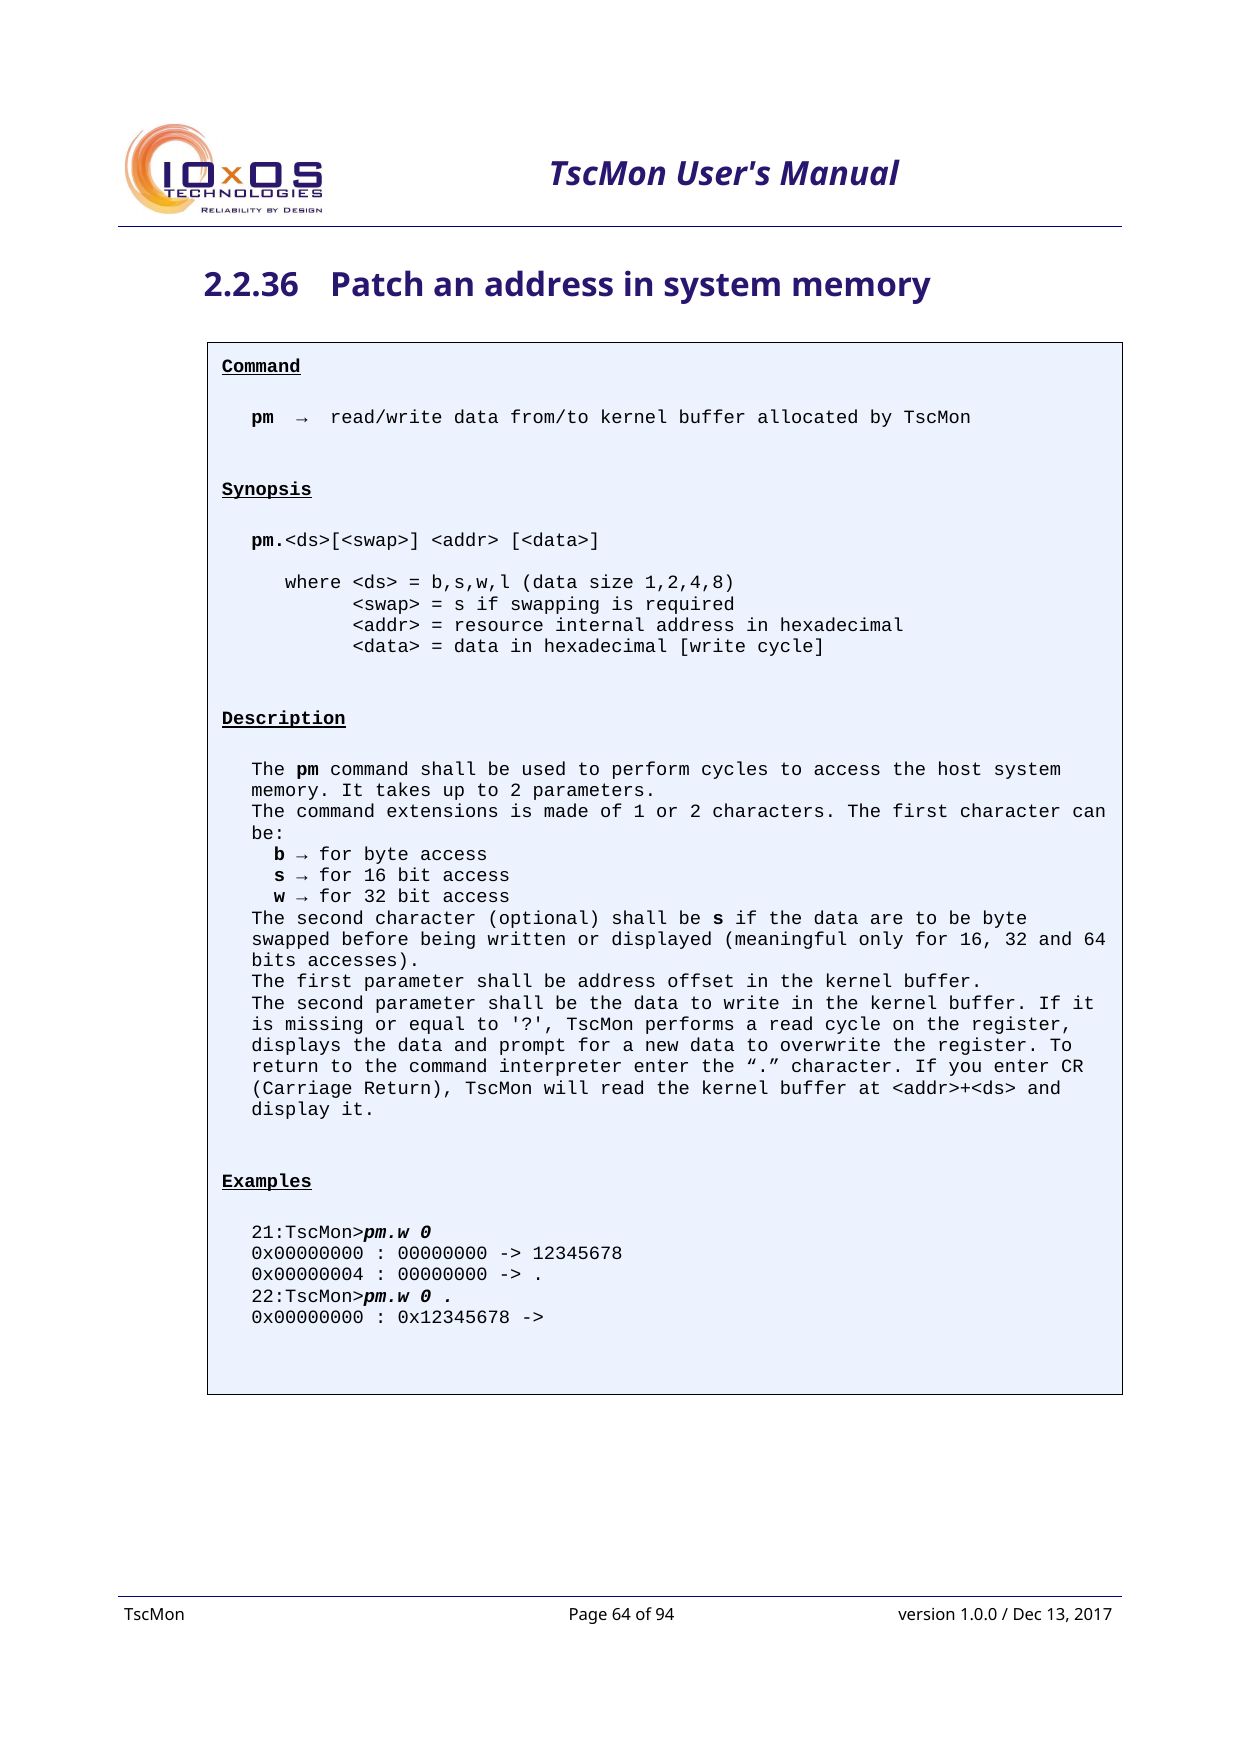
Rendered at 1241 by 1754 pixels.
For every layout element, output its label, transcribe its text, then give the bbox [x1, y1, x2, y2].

text pm.<ds>[<swap>] <addr> [<data>] [208, 516, 1122, 552]
text <data> = data in hexadecimal [write cycle] [208, 637, 1122, 658]
subtitle Examples [208, 1157, 1122, 1208]
text 0x00000004 : 00000000 -> . [208, 1265, 1122, 1286]
text s → for 16 bit access [208, 866, 1122, 887]
text 0x00000000 : 00000000 -> 12345678 [208, 1244, 1122, 1265]
text The second character (optional) shall be s if the data are to be byte swapped before being written or displayed (meaningful only for 16, 32 and 64 bits accesses). [208, 908, 1122, 972]
text 0x00000000 : 0x12345678 -> [208, 1308, 1122, 1344]
text 22:TscMon>pm.w 0 . [208, 1286, 1122, 1308]
text <addr> = resource internal address in hexadecimal [208, 616, 1122, 637]
text 21:TscMon>pm.w 0 [208, 1208, 1122, 1244]
text The pm command shall be used to perform cycles to access the host system memory. It takes up to 2 parameters. [208, 745, 1122, 802]
text <swap> = s if swapping is required [208, 594, 1122, 616]
subtitle Patch an address in system memory [195, 261, 1122, 306]
subtitle Synopsis [208, 465, 1122, 516]
text Command [208, 343, 1122, 393]
text where <ds> = b,s,w,l (data size 1,2,4,8) [208, 573, 1122, 594]
picture [123, 123, 323, 217]
text The first parameter shall be address offset in the kernel buffer. [208, 972, 1122, 993]
text The command extensions is made of 1 or 2 characters. The first character can be: [208, 802, 1122, 845]
text w → for 32 bit access [208, 887, 1122, 908]
subtitle Description [208, 694, 1122, 745]
text b → for byte access [208, 845, 1122, 866]
text pm → read/write data from/to kernel buffer allocated by TscMon [208, 393, 1122, 429]
text The second parameter shall be the data to write in the kernel buffer. If it is missing or equal to '?', TscMon performs a read cycle on the register, displays the data and prompt for a new data to overwrite the register. To return to the command interpreter enter the “.” character. If you enter CR (Carriage Return), TscMon will read the kernel buffer at <addr>+<ds> and display it. [208, 993, 1122, 1121]
